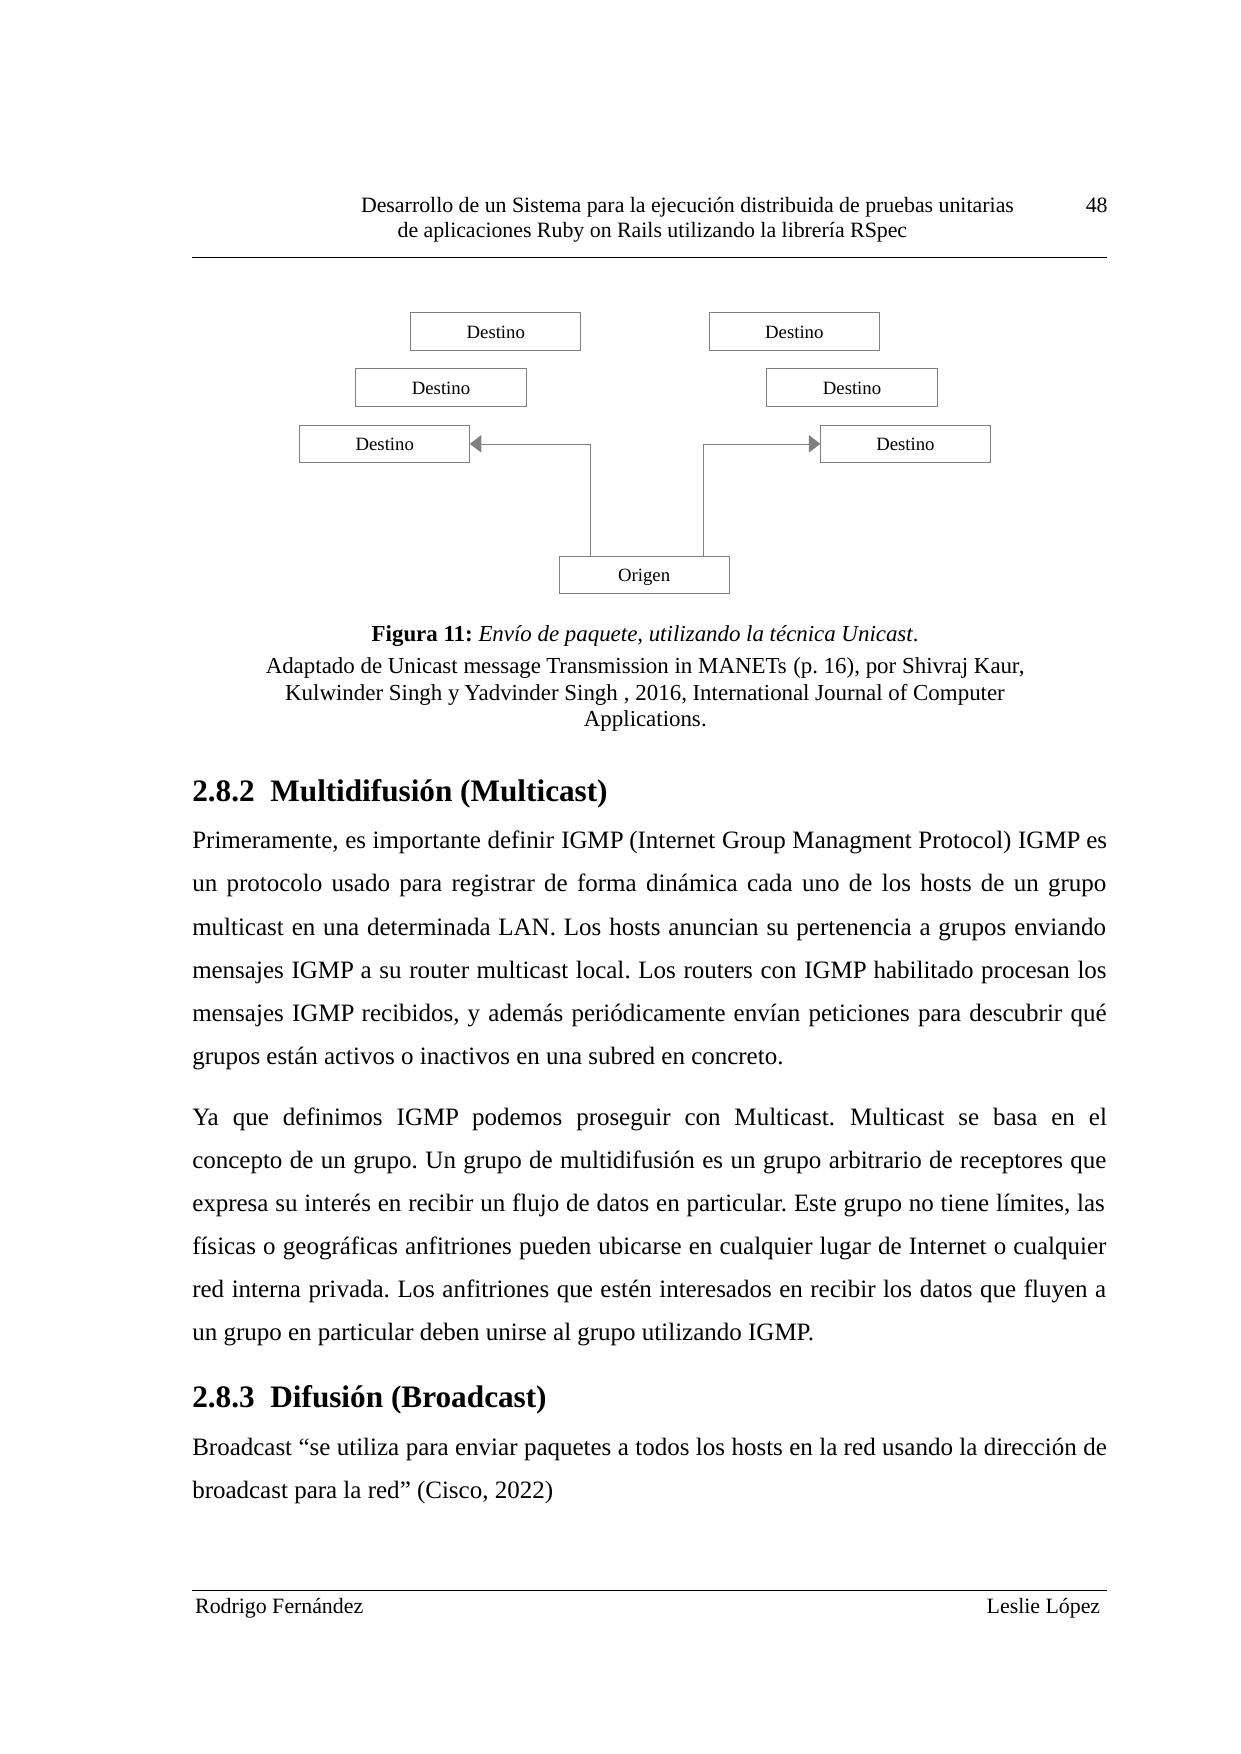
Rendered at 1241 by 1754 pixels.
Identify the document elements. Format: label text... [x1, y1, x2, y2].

text Adaptado de Unicast message Transmission in MANETs (p. 16), por Shivraj Kaur, Kulwinder Singh y Yadvinder Singh , 2016, International Journal of Computer Applications. [257, 653, 1033, 732]
subtitle Multidifusión (Multicast) [192, 772, 1107, 808]
text Broadcast “se utiliza para enviar paquetes a todos los hosts en la red usando la dirección de broadcast para la red” (Cisco, 2022)⁠ [192, 1432, 1107, 1504]
text Ya que definimos IGMP podemos proseguir con Multicast. Multicast se basa en el concepto de un grupo. Un grupo de multidifusión es un grupo arbitrario de receptores que expresa su interés en recibir un flujo de datos en particular. Este grupo no tiene límites, las físicas o geográficas anfitriones pueden ubicarse en cualquier lugar de Internet o cualquier red interna privada. Los anfitriones que estén interesados en recibir los datos que fluyen a un grupo en particular deben unirse al grupo utilizando IGMP. [192, 1102, 1107, 1346]
text Primeramente, es importante definir IGMP (Internet Group Managment Protocol) IGMP es un protocolo usado para registrar de forma dinámica cada uno de los hosts de un grupo multicast en una determinada LAN. Los hosts anuncian su pertenencia a grupos enviando mensajes IGMP a su router multicast local. Los routers con IGMP habilitado procesan los mensajes IGMP recibidos, y además periódicamente envían peticiones para descubrir qué grupos están activos o inactivos en una subred en concreto. [192, 825, 1107, 1070]
text Figura 11: Envío de paquete, utilizando la técnica Unicast. [257, 620, 1033, 647]
subtitle Difusión (Broadcast) [192, 1378, 1107, 1414]
